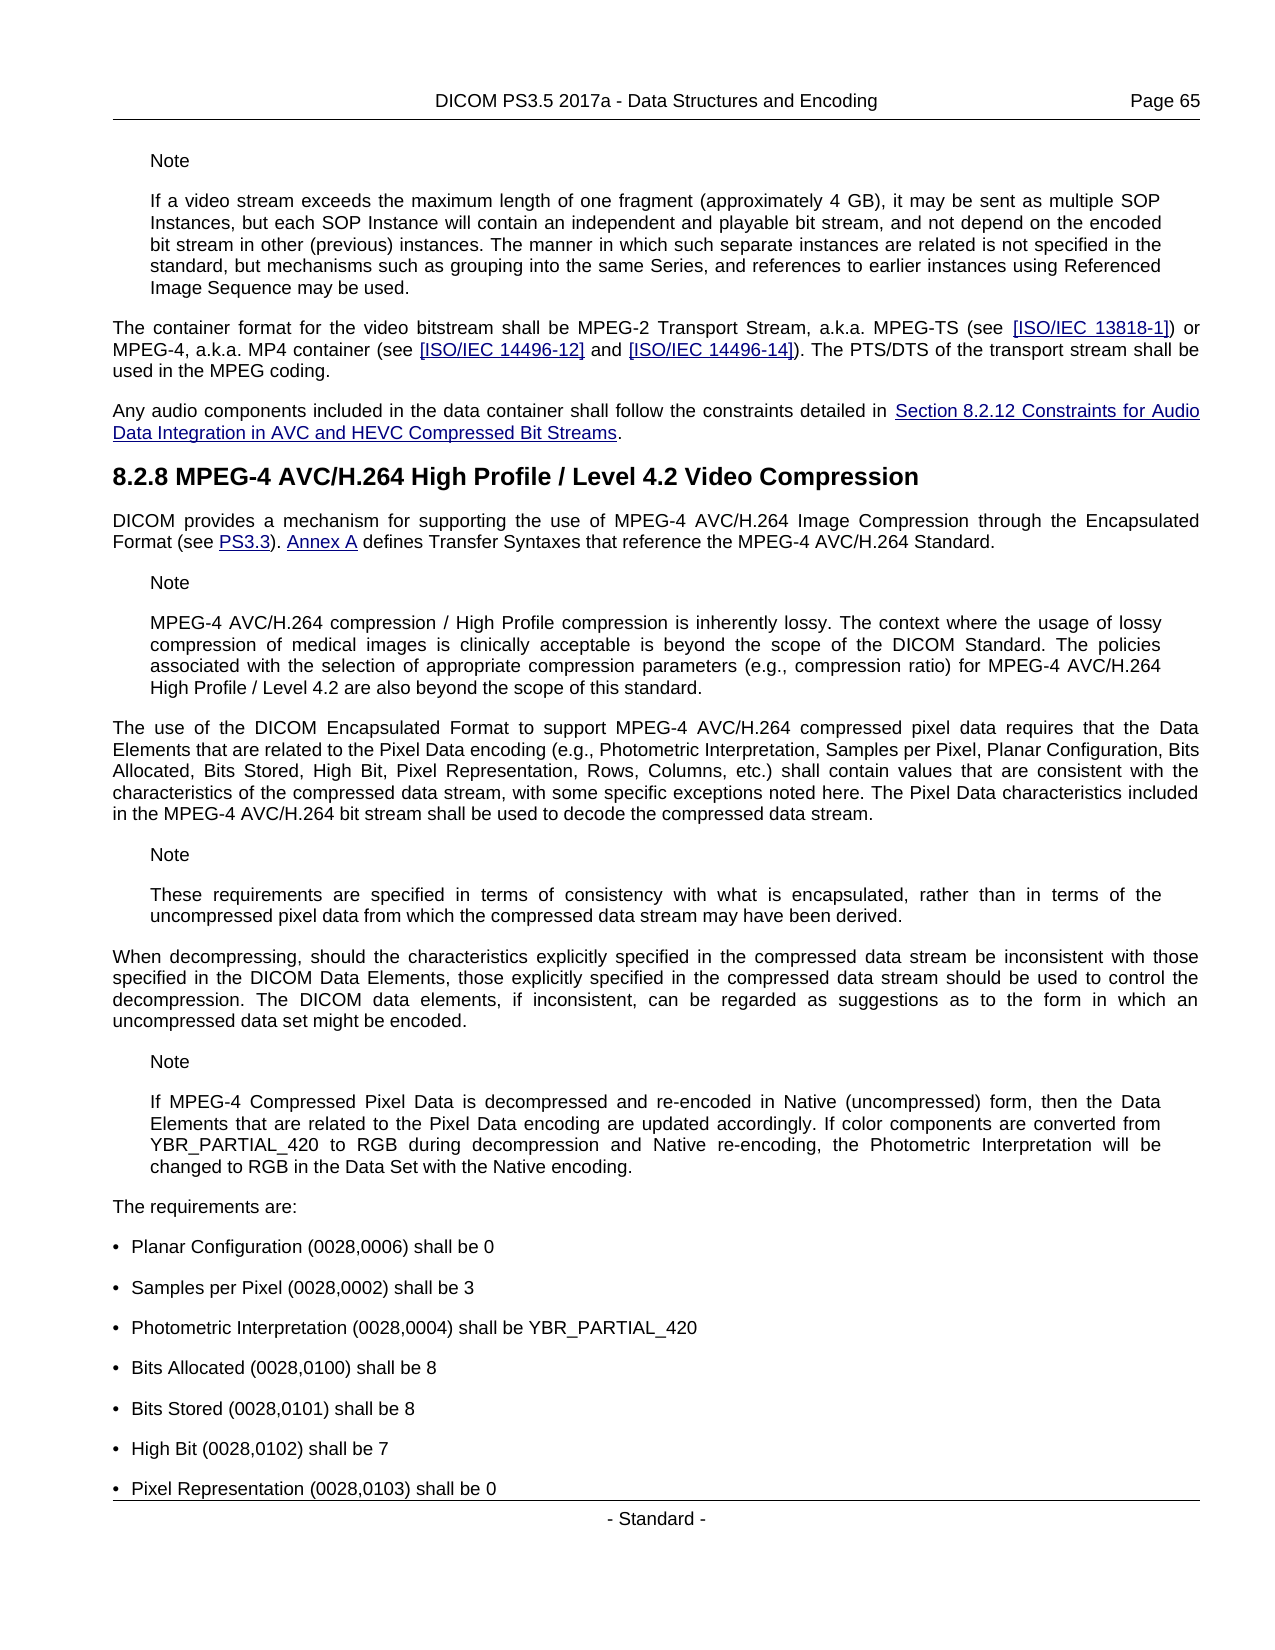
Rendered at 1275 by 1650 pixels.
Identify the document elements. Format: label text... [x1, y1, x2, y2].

list High Bit (0028,0102) shall be 7 [112, 1438, 1200, 1459]
text Note [150, 572, 1162, 593]
list Samples per Pixel (0028,0002) shall be 3 [112, 1277, 1200, 1298]
text Note [150, 1051, 1162, 1072]
text The use of the DICOM Encapsulated Format to support MPEG-4 AVC/H.264 compressed pixel data requires that the Data Elements that are related to the Pixel Data encoding (e.g., Photometric Interpretation, Samples per Pixel, Planar Configuration, Bits Allocated, Bits Stored, High Bit, Pixel Representation, Rows, Columns, etc.) shall contain values that are consistent with the characteristics of the compressed data stream, with some specific exceptions noted here. The Pixel Data characteristics included in the MPEG-4 AVC/H.264 bit stream shall be used to decode the compressed data stream. [112, 717, 1200, 825]
list Bits Allocated (0028,0100) shall be 8 [112, 1357, 1200, 1379]
text Any audio components included in the data container shall follow the constraints detailed in Section 8.2.12 Constraints for Audio Data Integration in AVC and HEVC Compressed Bit Streams. [112, 400, 1200, 443]
list Pixel Representation (0028,0103) shall be 0 [112, 1478, 1200, 1500]
text The requirements are: [112, 1196, 1200, 1217]
text DICOM provides a mechanism for supporting the use of MPEG-4 AVC/H.264 Image Compression through the Encapsulated Format (see PS3.3). Annex A defines Transfer Syntaxes that reference the MPEG-4 AVC/H.264 Standard. [112, 510, 1200, 553]
text These requirements are specified in terms of consistency with what is encapsulated, rather than in terms of the uncompressed pixel data from which the compressed data stream may have been derived. [150, 884, 1162, 927]
text When decompressing, should the characteristics explicitly specified in the compressed data stream be inconsistent with those specified in the DICOM Data Elements, those explicitly specified in the compressed data stream should be used to control the decompression. The DICOM data elements, if inconsistent, can be regarded as suggestions as to the form in which an uncompressed data set might be encoded. [112, 946, 1200, 1032]
text MPEG-4 AVC/H.264 compression / High Profile compression is inherently lossy. The context where the usage of lossy compression of medical images is clinically acceptable is beyond the scope of the DICOM Standard. The policies associated with the selection of appropriate compression parameters (e.g., compression ratio) for MPEG-4 AVC/H.264 High Profile / Level 4.2 are also beyond the scope of this standard. [150, 612, 1162, 698]
text Note [150, 843, 1162, 865]
text If MPEG-4 Compressed Pixel Data is decompressed and re-encoded in Native (uncompressed) form, then the Data Elements that are related to the Pixel Data encoding are updated accordingly. If color components are converted from YBR_PARTIAL_420 to RGB during decompression and Native re-encoding, the Photometric Interpretation will be changed to RGB in the Data Set with the Native encoding. [150, 1091, 1162, 1177]
text 8.2.8 MPEG-4 AVC/H.264 High Profile / Level 4.2 Video Compression [112, 462, 1200, 491]
text If a video stream exceeds the maximum length of one fragment (approximately 4 GB), it may be sent as multiple SOP Instances, but each SOP Instance will contain an independent and playable bit stream, and not depend on the encoded bit stream in other (previous) instances. The manner in which such separate instances are related is not specified in the standard, but mechanisms such as grouping into the same Series, and references to earlier instances using Referenced Image Sequence may be used. [150, 190, 1162, 298]
text The container format for the video bitstream shall be MPEG-2 Transport Stream, a.k.a. MPEG-TS (see [ISO/IEC 13818-1]) or MPEG-4, a.k.a. MP4 container (see [ISO/IEC 14496-12] and [ISO/IEC 14496-14]). The PTS/DTS of the transport stream shall be used in the MPEG coding. [112, 317, 1200, 382]
list Bits Stored (0028,0101) shall be 8 [112, 1397, 1200, 1419]
list Planar Configuration (0028,0006) shall be 0 [112, 1236, 1200, 1258]
list Photometric Interpretation (0028,0004) shall be YBR_PARTIAL_420 [112, 1317, 1200, 1338]
text Note [150, 150, 1162, 172]
